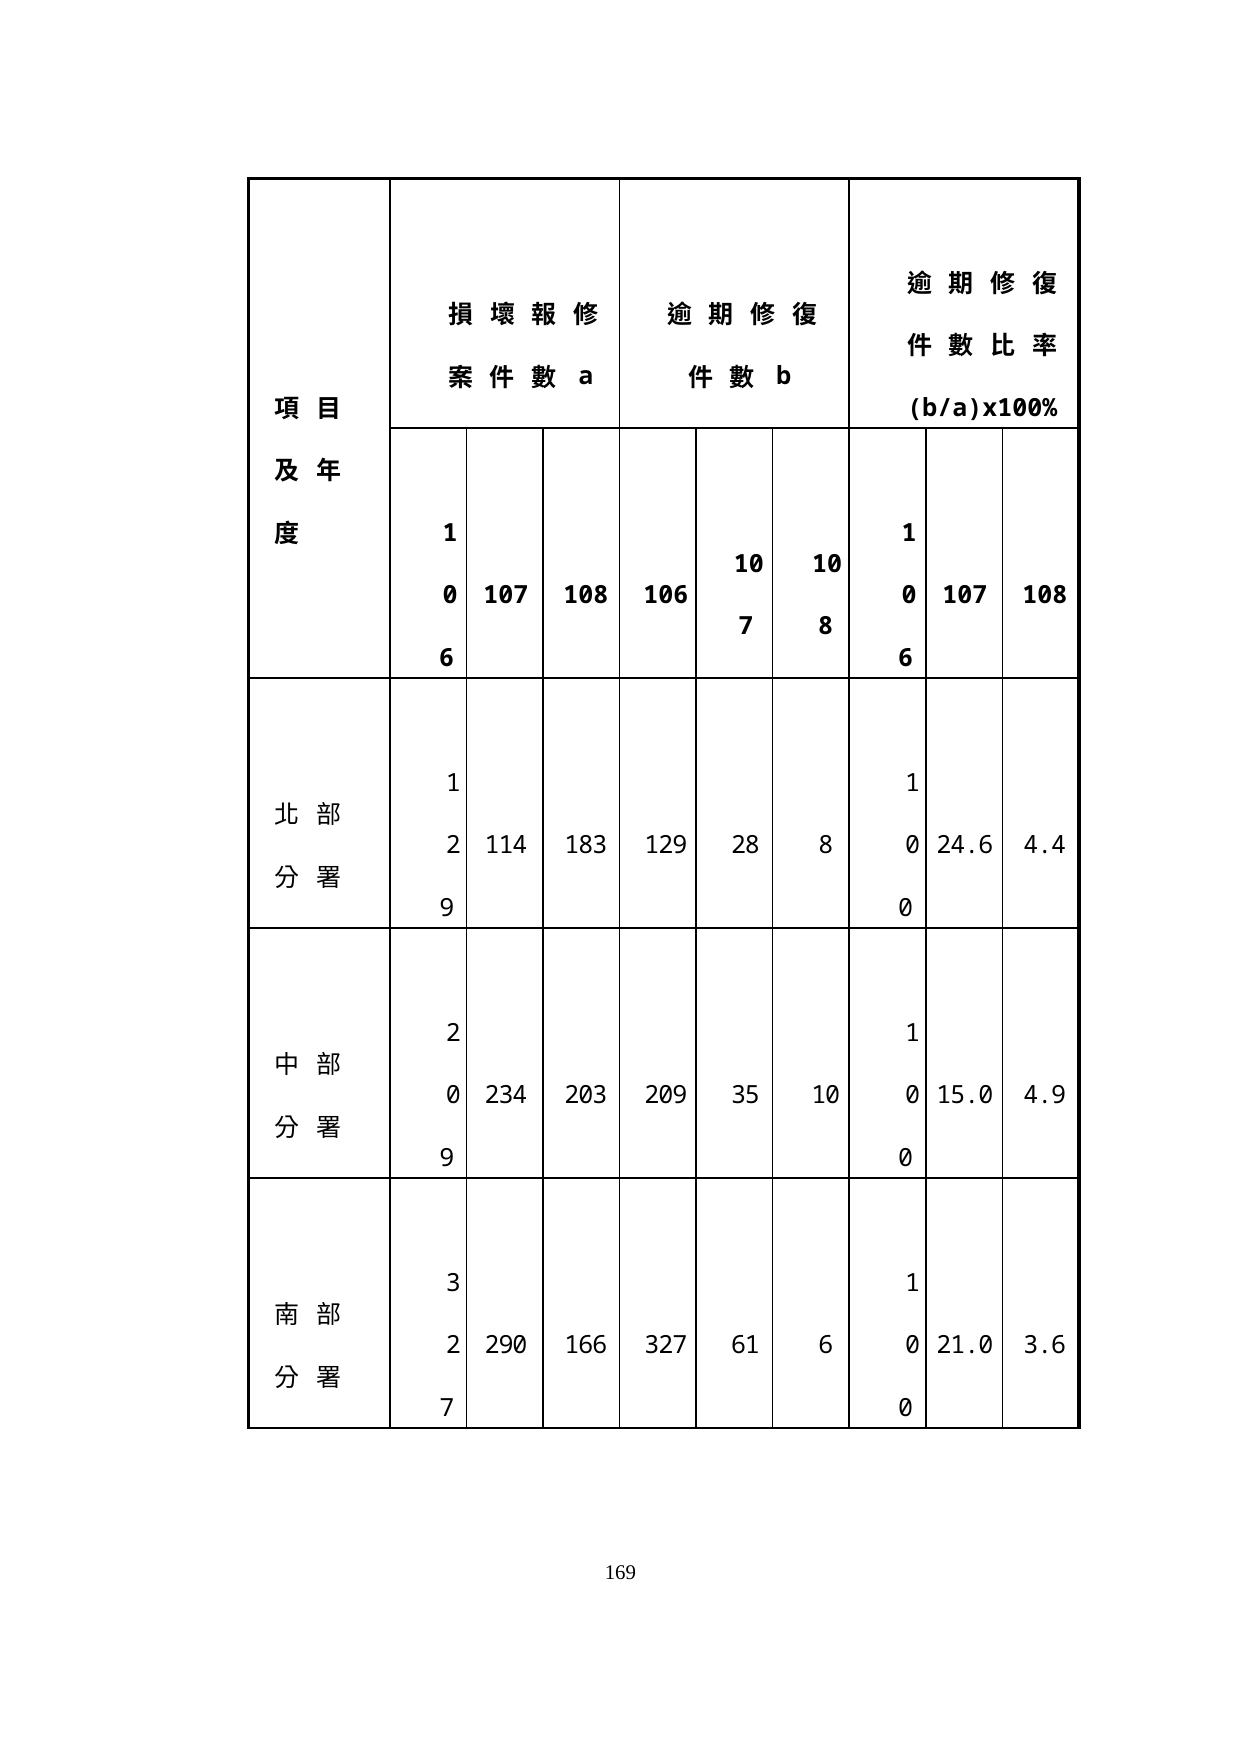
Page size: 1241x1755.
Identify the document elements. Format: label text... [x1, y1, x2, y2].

table_cell 8 [773, 679, 848, 927]
table_cell 107 [697, 429, 772, 677]
table_cell 106 [850, 429, 925, 677]
table_cell 24.6 [927, 679, 1002, 927]
table_cell 108 [1003, 429, 1077, 677]
table_cell 北部分署 [250, 679, 389, 927]
table_cell 106 [620, 429, 695, 677]
table_cell 107 [927, 429, 1002, 677]
table_cell 327 [391, 1179, 466, 1427]
table_header 逾期修復件數b [620, 180, 848, 427]
table_cell 114 [467, 679, 542, 927]
table_cell 100 [850, 679, 925, 927]
table_cell 35 [697, 929, 772, 1177]
table_cell 108 [773, 429, 848, 677]
table_cell 107 [467, 429, 542, 677]
table_cell 南部分署 [250, 1179, 389, 1427]
table_cell 106 [391, 429, 466, 677]
table_cell 100 [850, 929, 925, 1177]
table_cell 183 [544, 679, 619, 927]
table_cell 21.0 [927, 1179, 1002, 1427]
table_cell 209 [391, 929, 466, 1177]
table_cell 15.0 [927, 929, 1002, 1177]
table_cell 3.6 [1003, 1179, 1077, 1427]
table_cell 4.4 [1003, 679, 1077, 927]
table_header 項目及年度 [250, 180, 389, 677]
table_cell 129 [620, 679, 695, 927]
table_cell 234 [467, 929, 542, 1177]
table_cell 4.9 [1003, 929, 1077, 1177]
table_cell 108 [544, 429, 619, 677]
table_cell 61 [697, 1179, 772, 1427]
table_cell 209 [620, 929, 695, 1177]
table_cell 10 [773, 929, 848, 1177]
table_header 損壞報修案件數a [391, 180, 619, 427]
table_cell 166 [544, 1179, 619, 1427]
table_cell 290 [467, 1179, 542, 1427]
table_cell 中部分署 [250, 929, 389, 1177]
table_cell 327 [620, 1179, 695, 1427]
table_cell 129 [391, 679, 466, 927]
table_cell 6 [773, 1179, 848, 1427]
table_cell 100 [850, 1179, 925, 1427]
table_cell 203 [544, 929, 619, 1177]
table_header 逾期修復件數比率 (b/a)x100% [850, 180, 1077, 427]
table_cell 28 [697, 679, 772, 927]
